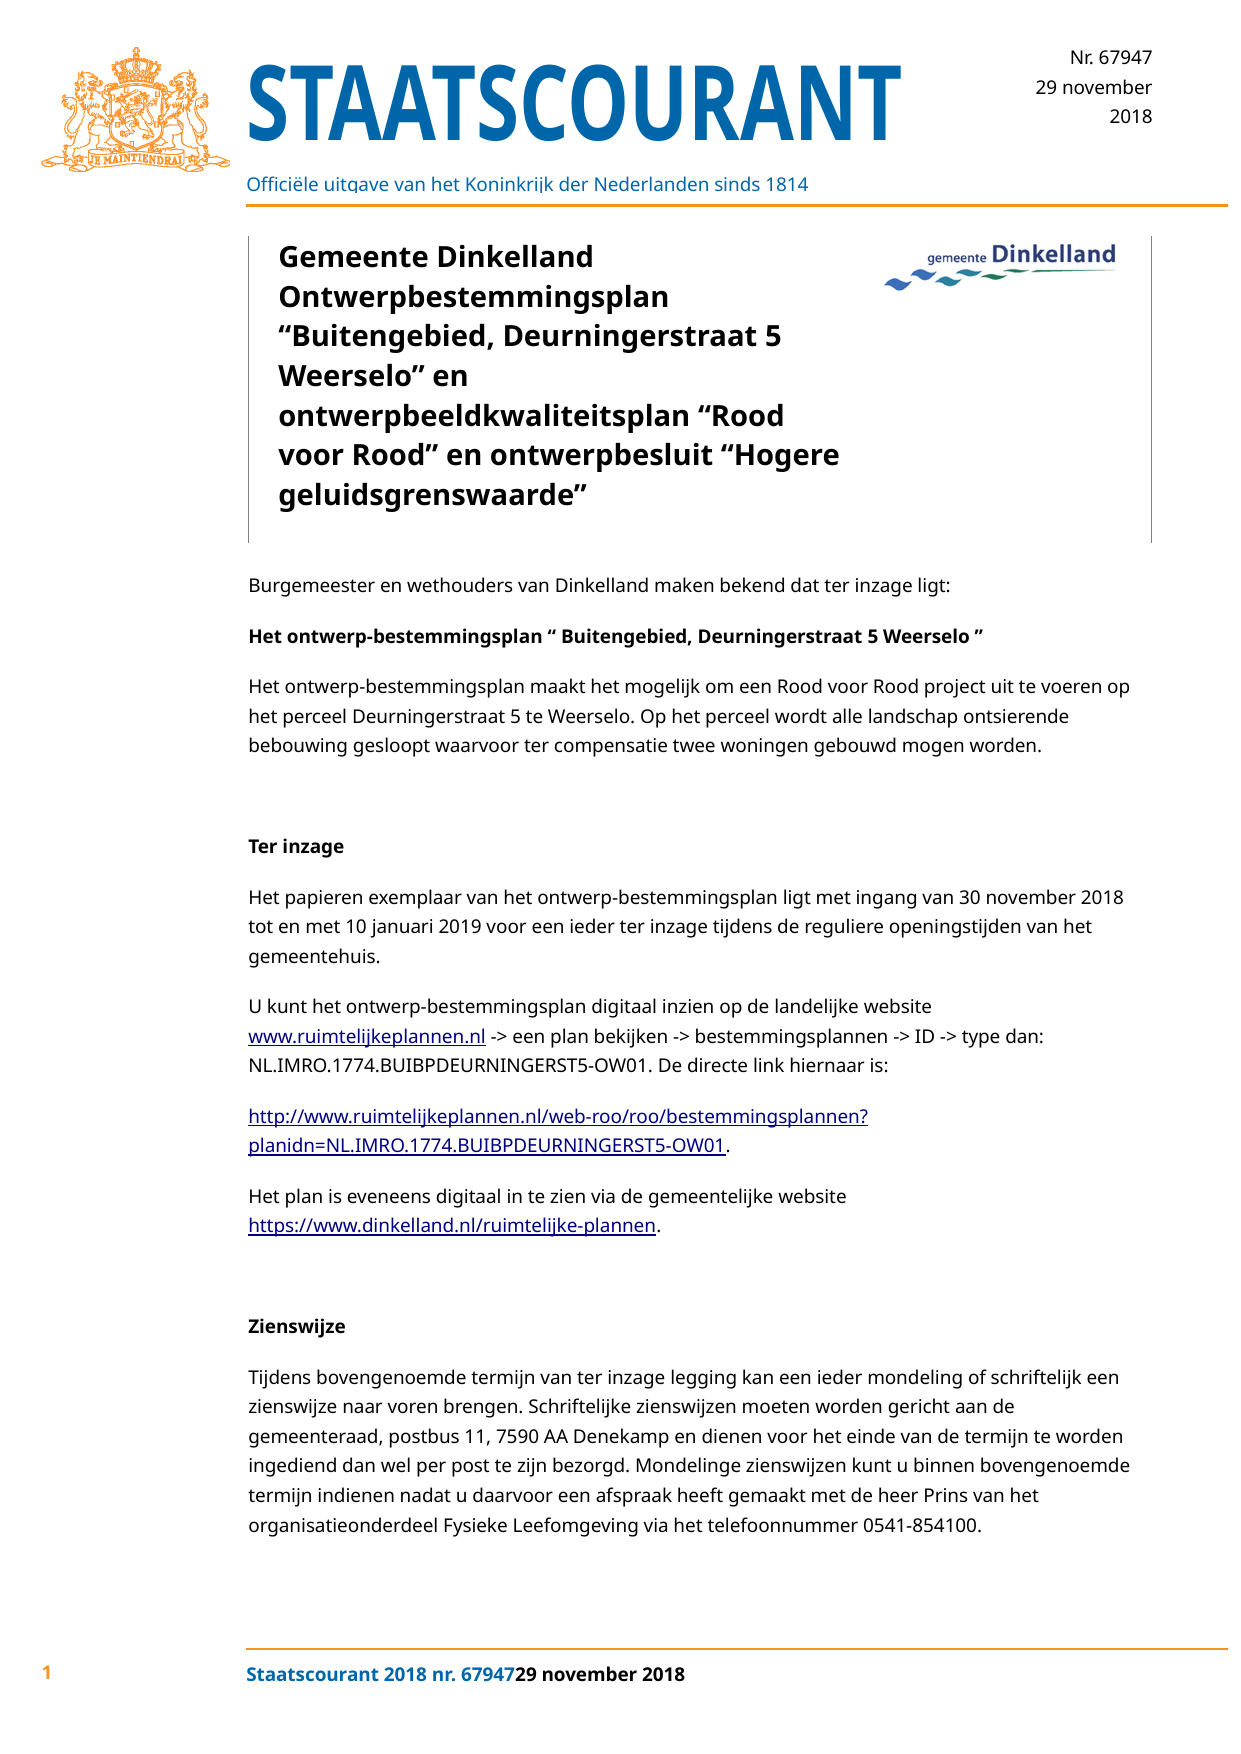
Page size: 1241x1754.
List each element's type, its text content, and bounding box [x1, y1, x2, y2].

table_header Gemeente Dinkelland Ontwerpbestemmingsplan “Buitengebied, Deurningerstraat 5 Weerselo” en ontwerpbeeldkwaliteitsplan “Rood voor Rood” en ontwerpbesluit “Hogere geluidsgrenswaarde” [249, 236, 850, 543]
text Het plan is eveneens digitaal in te zien via de gemeentelijke website https://www.dinkelland.nl/ruimtelijke-plannen. [248, 1183, 1152, 1238]
text Het ontwerp-bestemmingsplan maakt het mogelijk om een Rood voor Rood project uit te voeren op het perceel Deurningerstraat 5 te Weerselo. Op het perceel wordt alle landschap ontsierende bebouwing gesloopt waarvoor ter compensatie twee woningen gebouwd mogen worden. [248, 673, 1152, 758]
text U kunt het ontwerp-bestemmingsplan digitaal inzien op de landelijke website www.ruimtelijkeplannen.nl -> een plan bekijken -> bestemmingsplannen -> ID -> type dan: NL.IMRO.1774.BUIBPDEURNINGERST5-OW01. De directe link hiernaar is: [248, 993, 1152, 1078]
text Het ontwerp-bestemmingsplan “ Buitengebied, Deurningerstraat 5 Weerselo ” [248, 623, 1152, 649]
text Tijdens bovengenoemde termijn van ter inzage legging kan een ieder mondeling of schriftelijk een zienswijze naar voren brengen. Schriftelijke zienswijzen moeten worden gericht aan de gemeenteraad, postbus 11, 7590 AA Denekamp en dienen voor het einde van de termijn te worden ingediend dan wel per post te zijn bezorgd. Mondelinge zienswijzen kunt u binnen bovengenoemde termijn indienen nadat u daarvoor een afspraak heeft gemaakt met de heer Prins van het organisatieonderdeel Fysieke Leefomgeving via het telefoonnummer 0541-854100. [248, 1364, 1152, 1538]
text Burgemeester en wethouders van Dinkelland maken bekend dat ter inzage ligt: [248, 573, 1152, 598]
text http://www.ruimtelijkeplannen.nl/web-roo/roo/bestemmingsplannen?planidn=NL.IMRO.1774.BUIBPDEURNINGERST5-OW01. [248, 1103, 1152, 1158]
text Zienswijze [248, 1313, 1152, 1339]
text Het papieren exemplaar van het ontwerp-bestemmingsplan ligt met ingang van 30 november 2018 tot en met 10 januari 2019 voor een ieder ter inzage tijdens de reguliere openingstijden van het gemeentehuis. [248, 884, 1152, 969]
text Ter inzage [248, 833, 1152, 859]
picture [41, 47, 231, 172]
picture [882, 236, 1119, 296]
table_header [850, 236, 1151, 543]
